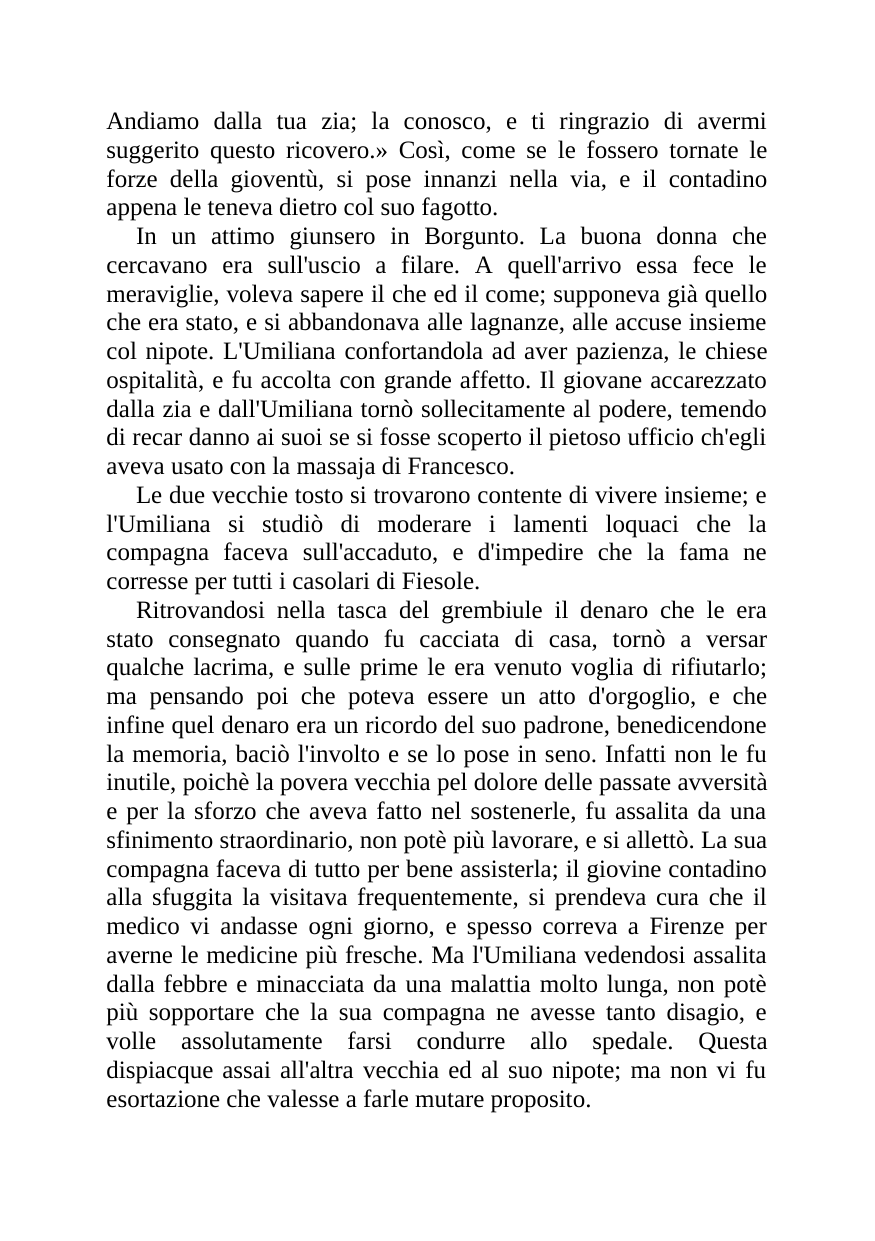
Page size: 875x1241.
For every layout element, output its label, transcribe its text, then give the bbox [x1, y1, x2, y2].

text Ritrovandosi nella tasca del grembiule il denaro che le era stato consegnato quando fu cacciata di casa, tornò a versar qualche lacrima, e sulle prime le era venuto voglia di rifiutarlo; ma pensando poi che poteva essere un atto d'orgoglio, e che infine quel denaro era un ricordo del suo padrone, benedicendone la memoria, baciò l'involto e se lo pose in seno. Infatti non le fu inutile, poichè la povera vecchia pel dolore delle passate avversità e per la sforzo che aveva fatto nel sostenerle, fu assalita da una sfinimento straordinario, non potè più lavorare, e si allettò. La sua compagna faceva di tutto per bene assisterla; il giovine contadino alla sfuggita la visitava frequentemente, si prendeva cura che il medico vi andasse ogni giorno, e spesso correva a Firenze per averne le medicine più fresche. Ma l'Umiliana vedendosi assalita dalla febbre e minacciata da una malattia molto lunga, non potè più sopportare che la sua compagna ne avesse tanto disagio, e volle assolutamente farsi condurre allo spedale. Questa dispiacque assai all'altra vecchia ed al suo nipote; ma non vi fu esortazione che valesse a farle mutare proposito. [106, 595, 768, 1112]
text Le due vecchie tosto si trovarono contente di vivere insieme; e l'Umiliana si studiò di moderare i lamenti loquaci che la compagna faceva sull'accaduto, e d'impedire che la fama ne corresse per tutti i casolari di Fiesole. [106, 480, 768, 595]
text Andiamo dalla tua zia; la conosco, e ti ringrazio di avermi suggerito questo ricovero.» Così, come se le fossero tornate le forze della gioventù, si pose innanzi nella via, e il contadino appena le teneva dietro col suo fagotto. [106, 106, 768, 221]
text In un attimo giunsero in Borgunto. La buona donna che cercavano era sull'uscio a filare. A quell'arrivo essa fece le meraviglie, voleva sapere il che ed il come; supponeva già quello che era stato, e si abbandonava alle lagnanze, alle accuse insieme col nipote. L'Umiliana confortandola ad aver pazienza, le chiese ospitalità, e fu accolta con grande affetto. Il giovane accarezzato dalla zia e dall'Umiliana tornò sollecitamente al podere, temendo di recar danno ai suoi se si fosse scoperto il pietoso ufficio ch'egli aveva usato con la massaja di Francesco. [106, 221, 768, 480]
